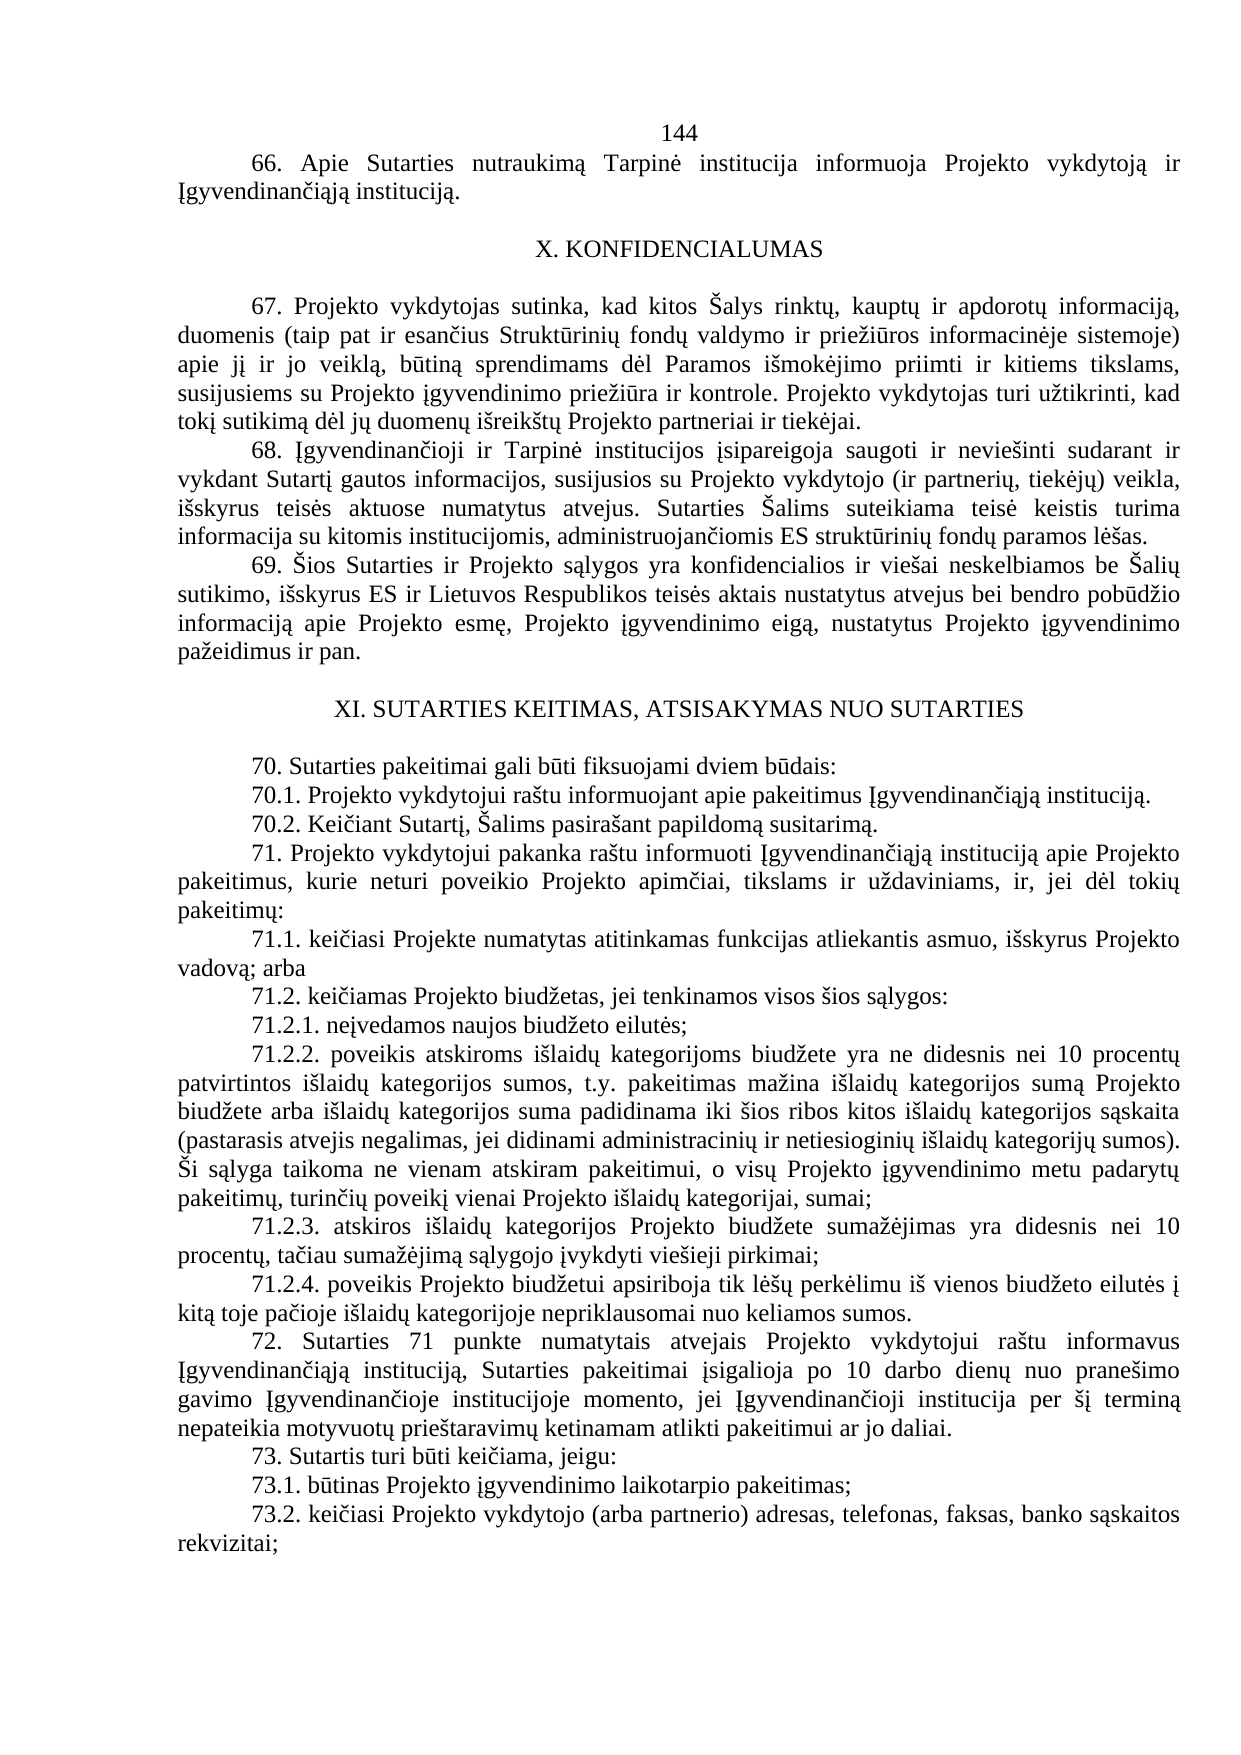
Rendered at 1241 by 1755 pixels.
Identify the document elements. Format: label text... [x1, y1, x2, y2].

text 72. Sutarties 71 punkte numatytais atvejais Projekto vykdytojui raštu informavus Įgyvendinančiąją instituciją, Sutarties pakeitimai įsigalioja po 10 darbo dienų nuo pranešimo gavimo Įgyvendinančioje institucijoje momento, jei Įgyvendinančioji institucija per šį terminą nepateikia motyvuotų prieštaravimų ketinamam atlikti pakeitimui ar jo daliai. [177, 1326, 1181, 1441]
text 71.2.4. poveikis Projekto biudžetui apsiriboja tik lėšų perkėlimu iš vienos biudžeto eilutės į kitą toje pačioje išlaidų kategorijoje nepriklausomai nuo keliamos sumos. [177, 1269, 1181, 1326]
text 71.2. keičiamas Projekto biudžetas, jei tenkinamos visos šios sąlygos: [177, 981, 1181, 1010]
text 70. Sutarties pakeitimai gali būti fiksuojami dviem būdais: [177, 751, 1181, 780]
text 70.1. Projekto vykdytojui raštu informuojant apie pakeitimus Įgyvendinančiąją instituciją. [177, 780, 1181, 809]
text 71.2.3. atskiros išlaidų kategorijos Projekto biudžete sumažėjimas yra didesnis nei 10 procentų, tačiau sumažėjimą sąlygojo įvykdyti viešieji pirkimai; [177, 1211, 1181, 1269]
text 71.1. keičiasi Projekte numatytas atitinkamas funkcijas atliekantis asmuo, išskyrus Projekto vadovą; arba [177, 924, 1181, 981]
text 73.2. keičiasi Projekto vykdytojo (arba partnerio) adresas, telefonas, faksas, banko sąskaitos rekvizitai; [177, 1499, 1181, 1556]
text 69. Šios Sutarties ir Projekto sąlygos yra konfidencialios ir viešai neskelbiamos be Šalių sutikimo, išskyrus ES ir Lietuvos Respublikos teisės aktais nustatytus atvejus bei bendro pobūdžio informaciją apie Projekto esmę, Projekto įgyvendinimo eigą, nustatytus Projekto įgyvendinimo pažeidimus ir pan. [177, 550, 1181, 665]
text XI. SUTARTIES KEITIMAS, ATSISAKYMAS NUO SUTARTIES [177, 694, 1181, 723]
text 71. Projekto vykdytojui pakanka raštu informuoti Įgyvendinančiąją instituciją apie Projekto pakeitimus, kurie neturi poveikio Projekto apimčiai, tikslams ir uždaviniams, ir, jei dėl tokių pakeitimų: [177, 838, 1181, 924]
text X. KONFIDENCIALUMAS [177, 234, 1181, 263]
text 66. Apie Sutarties nutraukimą Tarpinė institucija informuoja Projekto vykdytoją ir Įgyvendinančiąją instituciją. [177, 148, 1181, 205]
text 71.2.1. neįvedamos naujos biudžeto eilutės; [177, 1010, 1181, 1039]
text 70.2. Keičiant Sutartį, Šalims pasirašant papildomą susitarimą. [177, 809, 1181, 838]
text 67. Projekto vykdytojas sutinka, kad kitos Šalys rinktų, kauptų ir apdorotų informaciją, duomenis (taip pat ir esančius Struktūrinių fondų valdymo ir priežiūros informacinėje sistemoje) apie jį ir jo veiklą, būtiną sprendimams dėl Paramos išmokėjimo priimti ir kitiems tikslams, susijusiems su Projekto įgyvendinimo priežiūra ir kontrole. Projekto vykdytojas turi užtikrinti, kad tokį sutikimą dėl jų duomenų išreikštų Projekto partneriai ir tiekėjai. [177, 291, 1181, 435]
text 68. Įgyvendinančioji ir Tarpinė institucijos įsipareigoja saugoti ir neviešinti sudarant ir vykdant Sutartį gautos informacijos, susijusios su Projekto vykdytojo (ir partnerių, tiekėjų) veikla, išskyrus teisės aktuose numatytus atvejus. Sutarties Šalims suteikiama teisė keistis turima informacija su kitomis institucijomis, administruojančiomis ES struktūrinių fondų paramos lėšas. [177, 435, 1181, 550]
text 73.1. būtinas Projekto įgyvendinimo laikotarpio pakeitimas; [177, 1470, 1181, 1499]
text 71.2.2. poveikis atskiroms išlaidų kategorijoms biudžete yra ne didesnis nei 10 procentų patvirtintos išlaidų kategorijos sumos, t.y. pakeitimas mažina išlaidų kategorijos sumą Projekto biudžete arba išlaidų kategorijos suma padidinama iki šios ribos kitos išlaidų kategorijos sąskaita (pastarasis atvejis negalimas, jei didinami administracinių ir netiesioginių išlaidų kategorijų sumos). Ši sąlyga taikoma ne vienam atskiram pakeitimui, o visų Projekto įgyvendinimo metu padarytų pakeitimų, turinčių poveikį vienai Projekto išlaidų kategorijai, sumai; [177, 1039, 1181, 1211]
text 73. Sutartis turi būti keičiama, jeigu: [177, 1441, 1181, 1470]
